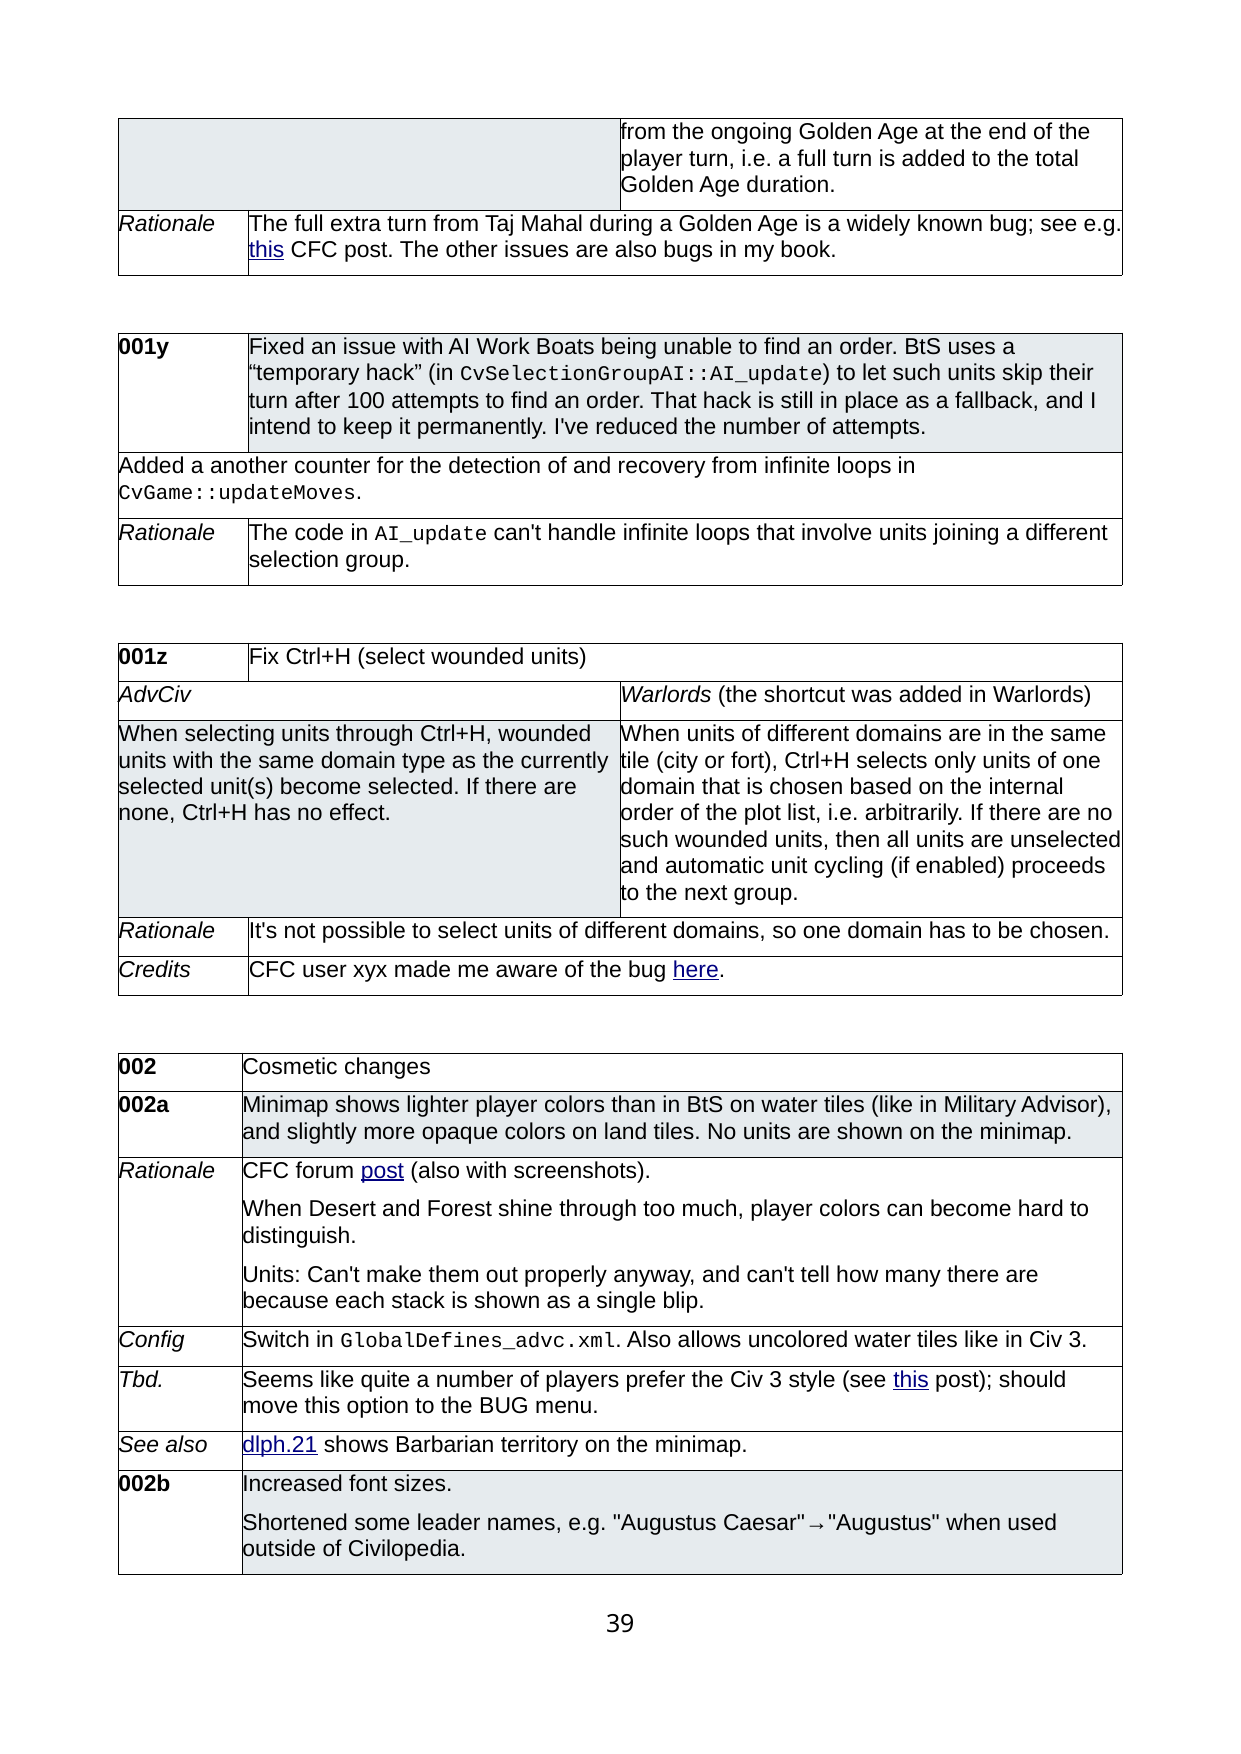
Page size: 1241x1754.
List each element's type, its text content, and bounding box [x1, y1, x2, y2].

table_cell The full extra turn from Taj Mahal during a Golden Age is a widely known bug; see e.g. this CFC post. The other issues are also bugs in my book. [249, 211, 1122, 275]
table_cell Credits [119, 957, 248, 995]
table_cell Seems like quite a number of players prefer the Civ 3 style (see this post); should move this option to the BUG menu. [243, 1367, 1122, 1431]
table_header Cosmetic changes [243, 1054, 1122, 1091]
table_cell [119, 119, 620, 210]
table_cell It's not possible to select units of different domains, so one domain has to be chosen. [249, 918, 1122, 956]
table_cell Rationale [119, 211, 248, 275]
table_cell CFC user xyx made me aware of the bug here. [249, 957, 1122, 995]
table_header 001z [119, 644, 248, 681]
table_cell CFC forum post (also with screenshots). When Desert and Forest shine through too much, player colors can become hard to distinguish. Units: Can't make them out properly anyway, and can't tell how many there are because each stack is shown as a single blip. [243, 1158, 1122, 1326]
table_cell Warlords (the shortcut was added in Warlords) [621, 682, 1122, 720]
table_cell 002b [119, 1471, 242, 1574]
table_cell Minimap shows lighter player colors than in BtS on water tiles (like in Military Advisor), and slightly more opaque colors on land tiles. No units are shown on the minimap. [243, 1092, 1122, 1157]
table_cell Tbd. [119, 1367, 242, 1431]
table_cell Rationale [119, 519, 248, 585]
table_cell When units of different domains are in the same tile (city or fort), Ctrl+H selects only units of one domain that is chosen based on the internal order of the plot list, i.e. arbitrarily. If there are no such wounded units, then all units are unselected and automatic unit cycling (if enabled) proceeds to the next group. [621, 721, 1122, 917]
table_cell dlph.21 shows Barbarian territory on the minimap. [243, 1432, 1122, 1470]
table_cell See also [119, 1432, 242, 1470]
table_cell Switch in GlobalDefines_advc.xml. Also allows uncolored water tiles like in Civ 3. [243, 1327, 1122, 1366]
table_cell Added a another counter for the detection of and recovery from infinite loops in CvGame::updateMoves. [119, 453, 1122, 518]
table_cell Increased font sizes. Shortened some leader names, e.g. "Augustus Caesar"→"Augustus" when used outside of Civilopedia. [243, 1471, 1122, 1574]
table_cell from the ongoing Golden Age at the end of the player turn, i.e. a full turn is added to the total Golden Age duration. [621, 119, 1122, 210]
table_cell AdvCiv [119, 682, 620, 720]
table_cell When selecting units through Ctrl+H, wounded units with the same domain type as the currently selected unit(s) become selected. If there are none, Ctrl+H has no effect. [119, 721, 620, 917]
table_cell Config [119, 1327, 242, 1366]
table_header 001y [119, 334, 248, 452]
table_cell 002a [119, 1092, 242, 1157]
table_cell Rationale [119, 918, 248, 956]
table_cell Rationale [119, 1158, 242, 1326]
table_header Fix Ctrl+H (select wounded units) [249, 644, 1122, 681]
table_header Fixed an issue with AI Work Boats being unable to find an order. BtS uses a “temporary hack” (in CvSelectionGroupAI::AI_update) to let such units skip their turn after 100 attempts to find an order. That hack is still in place as a fallback, and I intend to keep it permanently. I've reduced the number of attempts. [249, 334, 1122, 452]
table_cell The code in AI_update can't handle infinite loops that involve units joining a different selection group. [249, 519, 1122, 585]
table_header 002 [119, 1054, 242, 1091]
